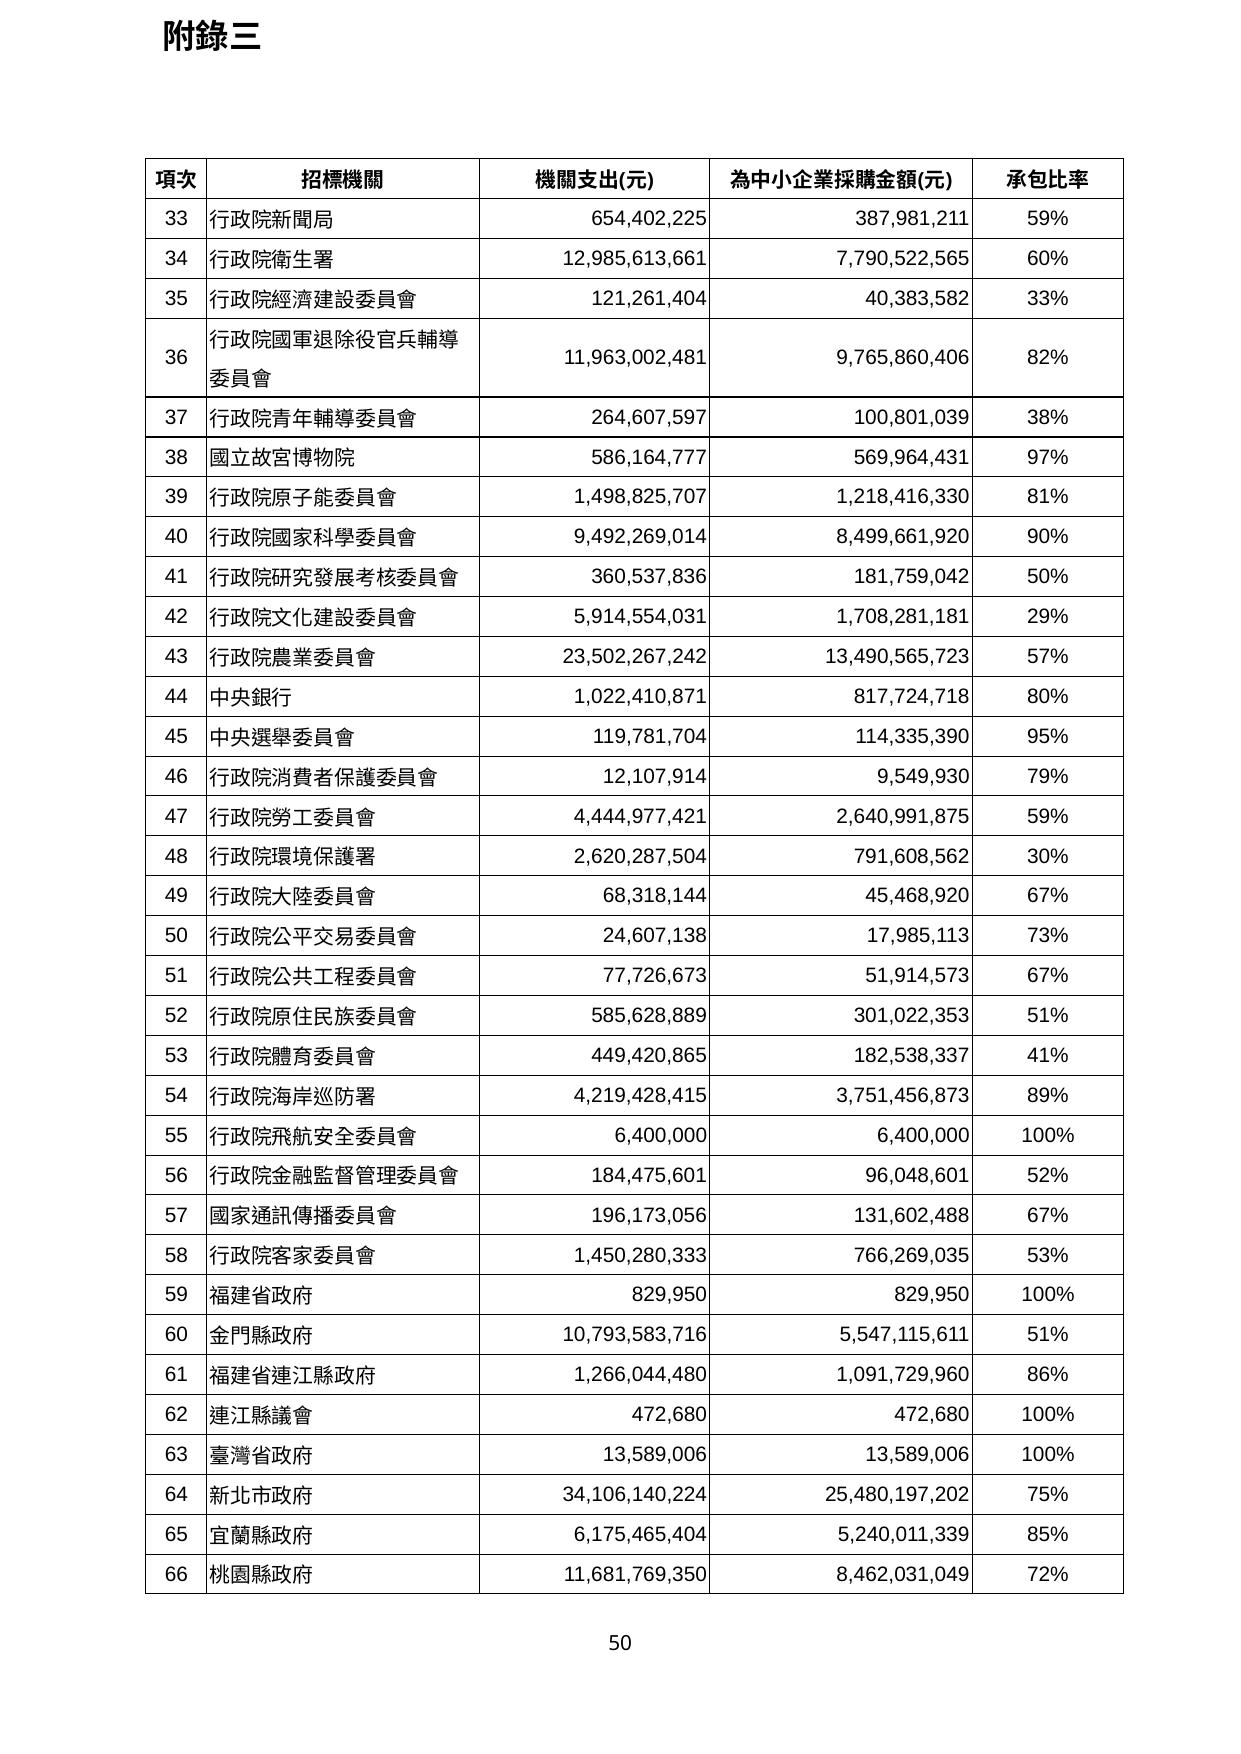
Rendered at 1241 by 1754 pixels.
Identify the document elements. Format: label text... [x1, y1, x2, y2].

table_cell 行政院文化建設委員會 [207, 597, 479, 636]
table_cell 61 [146, 1355, 206, 1394]
table_cell 9,549,930 [710, 757, 972, 795]
table_cell 264,607,597 [480, 398, 709, 436]
table_cell 829,950 [480, 1275, 709, 1314]
table_cell 654,402,225 [480, 199, 709, 238]
table_cell 11,963,002,481 [480, 319, 709, 396]
table_cell 79% [973, 757, 1123, 795]
table_cell 福建省政府 [207, 1275, 479, 1314]
table_cell 72% [973, 1555, 1123, 1593]
table_cell 60 [146, 1315, 206, 1354]
table_cell 38 [146, 438, 206, 476]
table_cell 67% [973, 956, 1123, 995]
table_cell 新北市政府 [207, 1475, 479, 1513]
table_header 機關支出(元) [480, 159, 709, 198]
table_cell 89% [973, 1076, 1123, 1114]
table_cell 59% [973, 796, 1123, 835]
table_cell 6,175,465,404 [480, 1515, 709, 1553]
table_cell 184,475,601 [480, 1156, 709, 1194]
table_cell 52 [146, 996, 206, 1035]
table_cell 行政院大陸委員會 [207, 876, 479, 915]
table_cell 301,022,353 [710, 996, 972, 1035]
table_cell 行政院國家科學委員會 [207, 517, 479, 556]
table_cell 67% [973, 1195, 1123, 1234]
table_cell 80% [973, 677, 1123, 716]
table_header 項次 [146, 159, 206, 198]
table_cell 59 [146, 1275, 206, 1314]
table_cell 114,335,390 [710, 717, 972, 756]
table_cell 67% [973, 876, 1123, 915]
table_cell 36 [146, 319, 206, 396]
table_cell 中央選舉委員會 [207, 717, 479, 756]
table_cell 50% [973, 557, 1123, 596]
table_cell 48 [146, 836, 206, 875]
table_cell 9,765,860,406 [710, 319, 972, 396]
table_cell 2,620,287,504 [480, 836, 709, 875]
table_cell 46 [146, 757, 206, 795]
table_cell 41% [973, 1036, 1123, 1075]
table_cell 54 [146, 1076, 206, 1114]
table_cell 4,444,977,421 [480, 796, 709, 835]
table_cell 行政院研究發展考核委員會 [207, 557, 479, 596]
table_cell 8,499,661,920 [710, 517, 972, 556]
table_cell 66 [146, 1555, 206, 1593]
table_header 承包比率 [973, 159, 1123, 198]
table_cell 121,261,404 [480, 279, 709, 318]
table_cell 23,502,267,242 [480, 637, 709, 676]
table_cell 51,914,573 [710, 956, 972, 995]
table_cell 行政院客家委員會 [207, 1235, 479, 1274]
table_cell 586,164,777 [480, 438, 709, 476]
table_cell 1,498,825,707 [480, 477, 709, 516]
table_cell 3,751,456,873 [710, 1076, 972, 1114]
table_cell 行政院衛生署 [207, 239, 479, 278]
table_cell 34 [146, 239, 206, 278]
table_cell 387,981,211 [710, 199, 972, 238]
table_cell 連江縣議會 [207, 1395, 479, 1434]
table_cell 51% [973, 1315, 1123, 1354]
table_cell 6,400,000 [480, 1116, 709, 1154]
table_cell 472,680 [480, 1395, 709, 1434]
table_cell 100% [973, 1435, 1123, 1474]
table_cell 7,790,522,565 [710, 239, 972, 278]
table_cell 29% [973, 597, 1123, 636]
table_cell 12,985,613,661 [480, 239, 709, 278]
table_cell 86% [973, 1355, 1123, 1394]
table_cell 585,628,889 [480, 996, 709, 1035]
table_cell 77,726,673 [480, 956, 709, 995]
table_cell 62 [146, 1395, 206, 1434]
table_cell 12,107,914 [480, 757, 709, 795]
table_cell 182,538,337 [710, 1036, 972, 1075]
table_cell 5,547,115,611 [710, 1315, 972, 1354]
table_cell 金門縣政府 [207, 1315, 479, 1354]
table_cell 75% [973, 1475, 1123, 1513]
table_cell 4,219,428,415 [480, 1076, 709, 1114]
table_cell 53 [146, 1036, 206, 1075]
table_cell 73% [973, 916, 1123, 955]
table_cell 11,681,769,350 [480, 1555, 709, 1593]
table_cell 95% [973, 717, 1123, 756]
table_cell 829,950 [710, 1275, 972, 1314]
table_cell 196,173,056 [480, 1195, 709, 1234]
table_cell 1,450,280,333 [480, 1235, 709, 1274]
table_cell 1,218,416,330 [710, 477, 972, 516]
table_cell 817,724,718 [710, 677, 972, 716]
table_cell 33% [973, 279, 1123, 318]
table_cell 6,400,000 [710, 1116, 972, 1154]
table_cell 5,914,554,031 [480, 597, 709, 636]
table_cell 45,468,920 [710, 876, 972, 915]
table_cell 行政院金融監督管理委員會 [207, 1156, 479, 1194]
table_cell 50 [146, 916, 206, 955]
table_cell 臺灣省政府 [207, 1435, 479, 1474]
table_cell 51% [973, 996, 1123, 1035]
table_cell 40,383,582 [710, 279, 972, 318]
table_cell 13,490,565,723 [710, 637, 972, 676]
table_cell 60% [973, 239, 1123, 278]
table_cell 1,022,410,871 [480, 677, 709, 716]
table_cell 10,793,583,716 [480, 1315, 709, 1354]
table_cell 行政院經濟建設委員會 [207, 279, 479, 318]
table_cell 42 [146, 597, 206, 636]
table_cell 51 [146, 956, 206, 995]
table_cell 2,640,991,875 [710, 796, 972, 835]
table_cell 58 [146, 1235, 206, 1274]
table_cell 行政院消費者保護委員會 [207, 757, 479, 795]
table_cell 行政院環境保護署 [207, 836, 479, 875]
table_cell 81% [973, 477, 1123, 516]
table_cell 5,240,011,339 [710, 1515, 972, 1553]
table_cell 福建省連江縣政府 [207, 1355, 479, 1394]
table_cell 100% [973, 1395, 1123, 1434]
table_cell 行政院公平交易委員會 [207, 916, 479, 955]
table_cell 行政院飛航安全委員會 [207, 1116, 479, 1154]
table_cell 49 [146, 876, 206, 915]
table_header 項次 [147, 3, 289, 86]
table_cell 47 [146, 796, 206, 835]
table_cell 37 [146, 398, 206, 436]
table_cell 41 [146, 557, 206, 596]
table_cell 791,608,562 [710, 836, 972, 875]
table_cell 行政院原子能委員會 [207, 477, 479, 516]
table_cell 13,589,006 [480, 1435, 709, 1474]
table_cell 行政院農業委員會 [207, 637, 479, 676]
table_header 為中小企業採購金額(元) [710, 159, 972, 198]
table_cell 52% [973, 1156, 1123, 1194]
table_cell 行政院公共工程委員會 [207, 956, 479, 995]
table_header 招標機關 [207, 159, 479, 198]
table_cell 國家通訊傳播委員會 [207, 1195, 479, 1234]
table_cell 85% [973, 1515, 1123, 1553]
table_cell 68,318,144 [480, 876, 709, 915]
table_cell 57 [146, 1195, 206, 1234]
table_cell 43 [146, 637, 206, 676]
table_cell 33 [146, 199, 206, 238]
table_cell 82% [973, 319, 1123, 396]
table_cell 中央銀行 [207, 677, 479, 716]
table_cell 行政院青年輔導委員會 [207, 398, 479, 436]
table_cell 8,462,031,049 [710, 1555, 972, 1593]
table_cell 57% [973, 637, 1123, 676]
table_cell 34,106,140,224 [480, 1475, 709, 1513]
table_cell 35 [146, 279, 206, 318]
table_cell 360,537,836 [480, 557, 709, 596]
table_cell 行政院海岸巡防署 [207, 1076, 479, 1114]
table_cell 55 [146, 1116, 206, 1154]
table_cell 9,492,269,014 [480, 517, 709, 556]
table_cell 1,708,281,181 [710, 597, 972, 636]
table_cell 97% [973, 438, 1123, 476]
table_cell 1,091,729,960 [710, 1355, 972, 1394]
table_cell 44 [146, 677, 206, 716]
table_cell 38% [973, 398, 1123, 436]
table_cell 100% [973, 1116, 1123, 1154]
table_cell 181,759,042 [710, 557, 972, 596]
table_cell 行政院體育委員會 [207, 1036, 479, 1075]
table_cell 131,602,488 [710, 1195, 972, 1234]
table_cell 569,964,431 [710, 438, 972, 476]
table_cell 1,266,044,480 [480, 1355, 709, 1394]
table_cell 17,985,113 [710, 916, 972, 955]
table_cell 行政院勞工委員會 [207, 796, 479, 835]
table_cell 64 [146, 1475, 206, 1513]
table_cell 90% [973, 517, 1123, 556]
table_cell 56 [146, 1156, 206, 1194]
table_cell 45 [146, 717, 206, 756]
table_cell 100% [973, 1275, 1123, 1314]
table_cell 119,781,704 [480, 717, 709, 756]
table_cell 53% [973, 1235, 1123, 1274]
table_cell 國立故宮博物院 [207, 438, 479, 476]
table_cell 449,420,865 [480, 1036, 709, 1075]
table_cell 30% [973, 836, 1123, 875]
table_cell 65 [146, 1515, 206, 1553]
table_cell 39 [146, 477, 206, 516]
table_cell 472,680 [710, 1395, 972, 1434]
table_cell 40 [146, 517, 206, 556]
table_cell 行政院原住民族委員會 [207, 996, 479, 1035]
table_cell 24,607,138 [480, 916, 709, 955]
table_cell 63 [146, 1435, 206, 1474]
table_cell 桃園縣政府 [207, 1555, 479, 1593]
table_cell 行政院新聞局 [207, 199, 479, 238]
table_cell 13,589,006 [710, 1435, 972, 1474]
table_cell 25,480,197,202 [710, 1475, 972, 1513]
table_cell 59% [973, 199, 1123, 238]
table_cell 96,048,601 [710, 1156, 972, 1194]
table_cell 行政院國軍退除役官兵輔導委員會 [207, 319, 479, 396]
table_cell 766,269,035 [710, 1235, 972, 1274]
table_cell 宜蘭縣政府 [207, 1515, 479, 1553]
table_cell 100,801,039 [710, 398, 972, 436]
